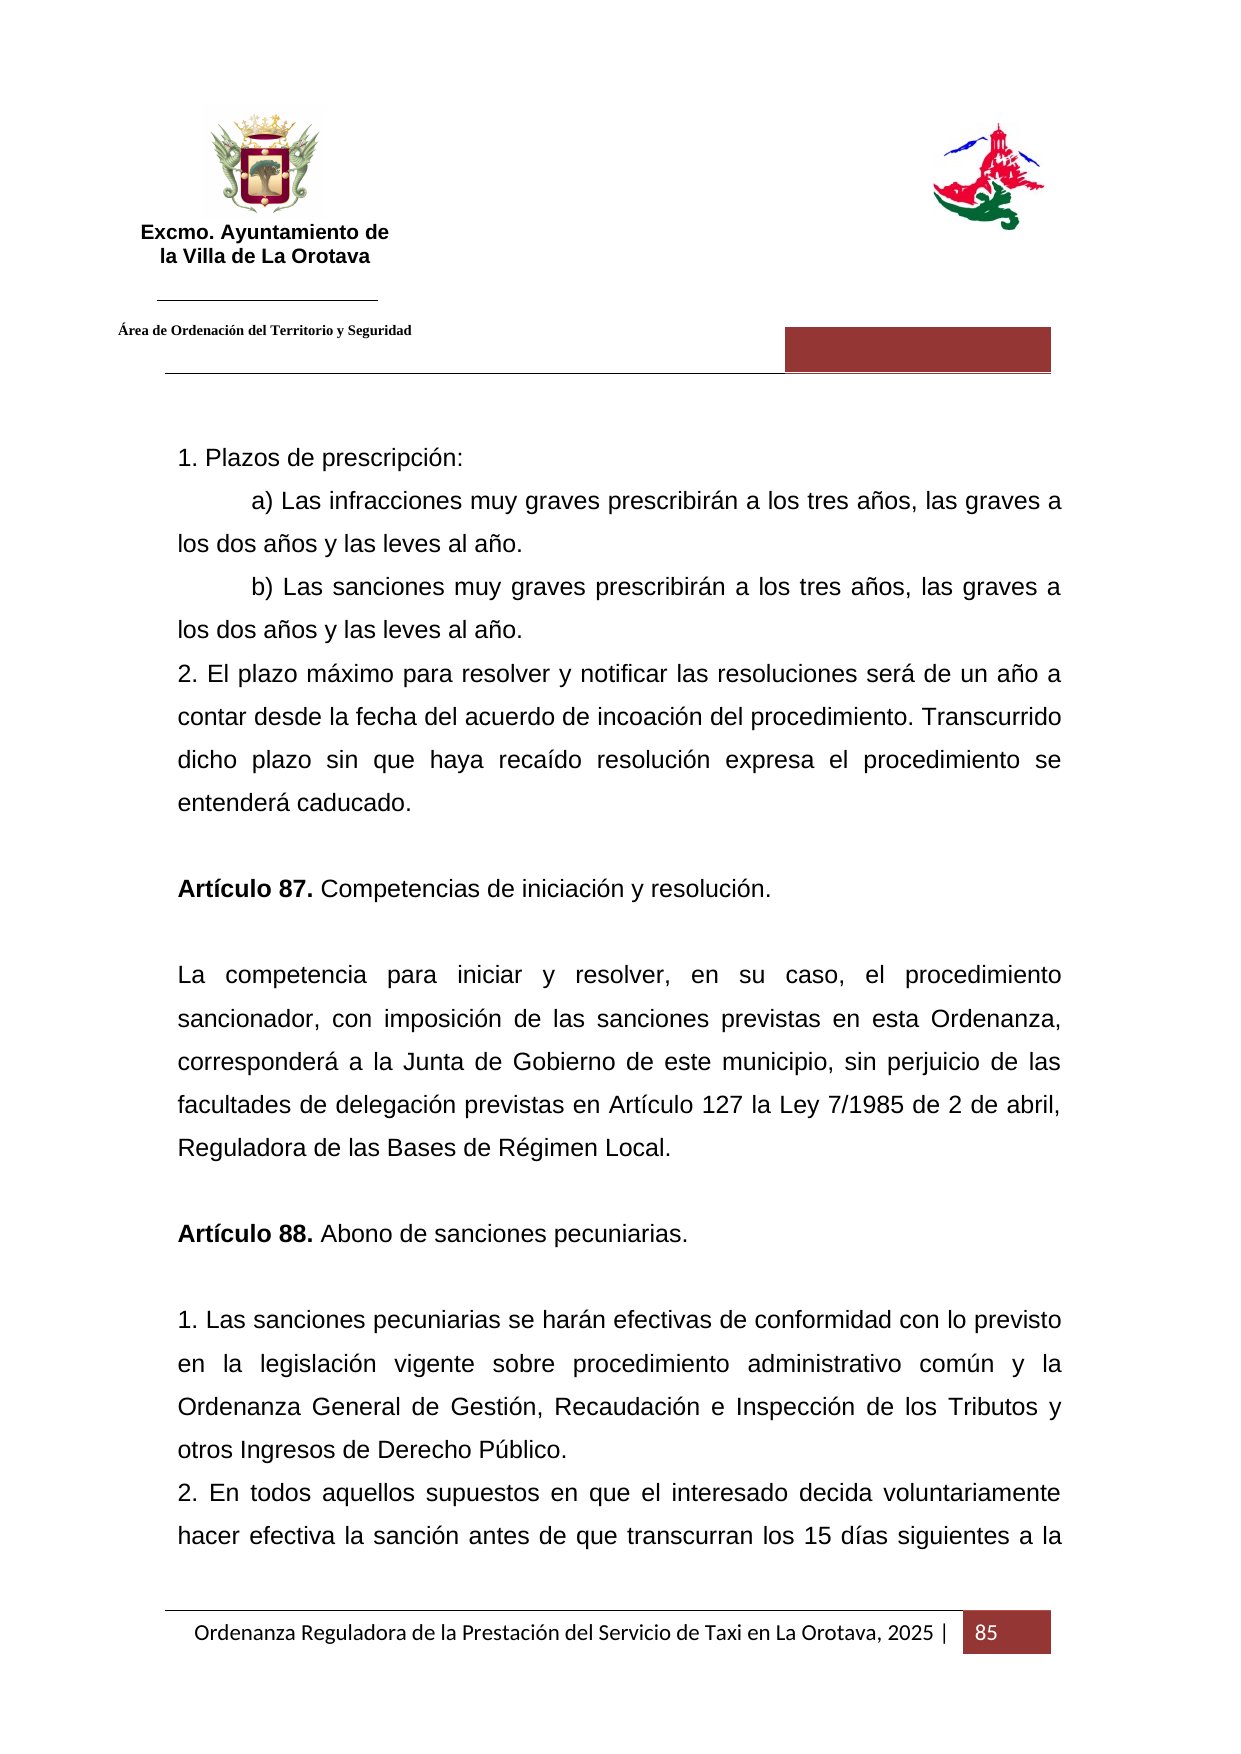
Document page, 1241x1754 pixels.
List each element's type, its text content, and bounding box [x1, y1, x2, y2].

text b) Las sanciones muy graves prescribirán a los tres años, las graves a los dos años y las leves al año. [177, 572, 1063, 644]
text 2. El plazo máximo para resolver y notificar las resoluciones será de un año a contar desde la fecha del acuerdo de incoación del procedimiento. Transcurrido dicho plazo sin que haya recaído resolución expresa el procedimiento se entenderá caducado. [177, 658, 1063, 817]
text Artículo 88. Abono de sanciones pecuniarias. [177, 1219, 1063, 1248]
text La competencia para iniciar y resolver, en su caso, el procedimiento sancionador, con imposición de las sanciones previstas en esta Ordenanza, corresponderá a la Junta de Gobierno de este municipio, sin perjuicio de las facultades de delegación previstas en Artículo 127 la Ley 7/1985 de 2 de abril, Reguladora de las Bases de Régimen Local. [177, 960, 1063, 1162]
text 2. En todos aquellos supuestos en que el interesado decida voluntariamente hacer efectiva la sanción antes de que transcurran los 15 días siguientes a la [177, 1478, 1063, 1550]
text 1. Las sanciones pecuniarias se harán efectivas de conformidad con lo previsto en la legislación vigente sobre procedimiento administrativo común y la Ordenanza General de Gestión, Recaudación e Inspección de los Tributos y otros Ingresos de Derecho Público. [177, 1305, 1063, 1463]
text 1. Plazos de prescripción: [177, 443, 1063, 472]
text Artículo 87. Competencias de iniciación y resolución. [177, 874, 1063, 903]
text a) Las infracciones muy graves prescribirán a los tres años, las graves a los dos años y las leves al año. [177, 486, 1063, 558]
picture [202, 105, 328, 220]
